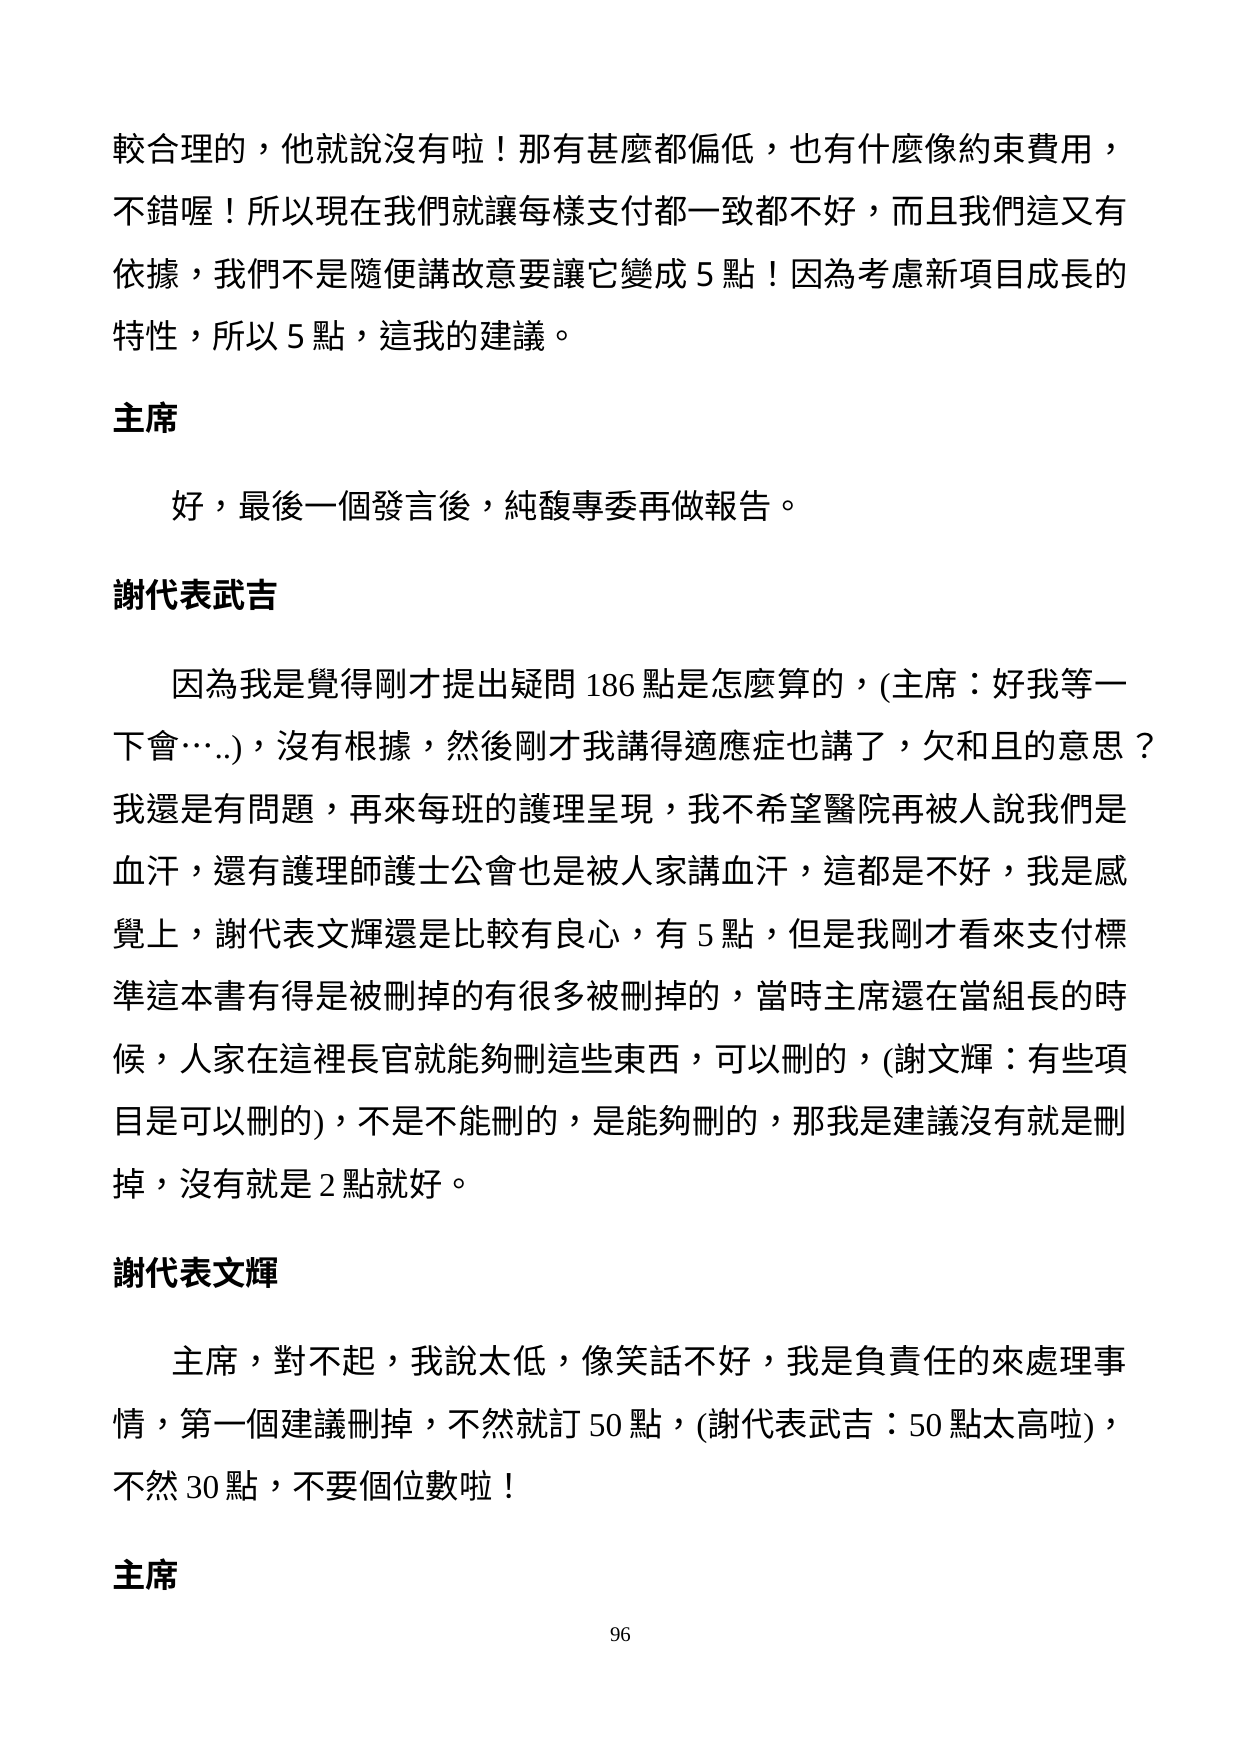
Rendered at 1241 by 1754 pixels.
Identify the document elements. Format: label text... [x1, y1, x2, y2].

text 好，最後一個發言後，純馥專委再做報告。 [112, 463, 1128, 525]
text 主席 [112, 1531, 1128, 1594]
text 謝代表文輝 [112, 1229, 1128, 1291]
text 較合理的，他就說沒有啦！那有甚麼都偏低，也有什麼像約束費用，不錯喔！所以現在我們就讓每樣支付都一致都不好，而且我們這又有依據，我們不是隨便講故意要讓它變成5點！因為考慮新項目成長的特性，所以5點，這我的建議。 [112, 105, 1128, 355]
text 因為我是覺得剛才提出疑問186點是怎麼算的，(主席：好我等一下會…..)，沒有根據，然後剛才我講得適應症也講了，欠和且的意思？我還是有問題，再來每班的護理呈現，我不希望醫院再被人說我們是血汗，還有護理師護士公會也是被人家講血汗，這都是不好，我是感覺上，謝代表文輝還是比較有良心，有5點，但是我剛才看來支付標準這本書有得是被刪掉的有很多被刪掉的，當時主席還在當組長的時候，人家在這裡長官就能夠刪這些東西，可以刪的，(謝文輝：有些項目是可以刪的)，不是不能刪的，是能夠刪的，那我是建議沒有就是刪掉，沒有就是2點就好。 [112, 640, 1128, 1203]
text 主席，對不起，我說太低，像笑話不好，我是負責任的來處理事情，第一個建議刪掉，不然就訂50點，(謝代表武吉：50點太高啦)，不然30點，不要個位數啦！ [112, 1318, 1128, 1505]
text 謝代表武吉 [112, 551, 1128, 614]
text 主席 [112, 374, 1128, 436]
